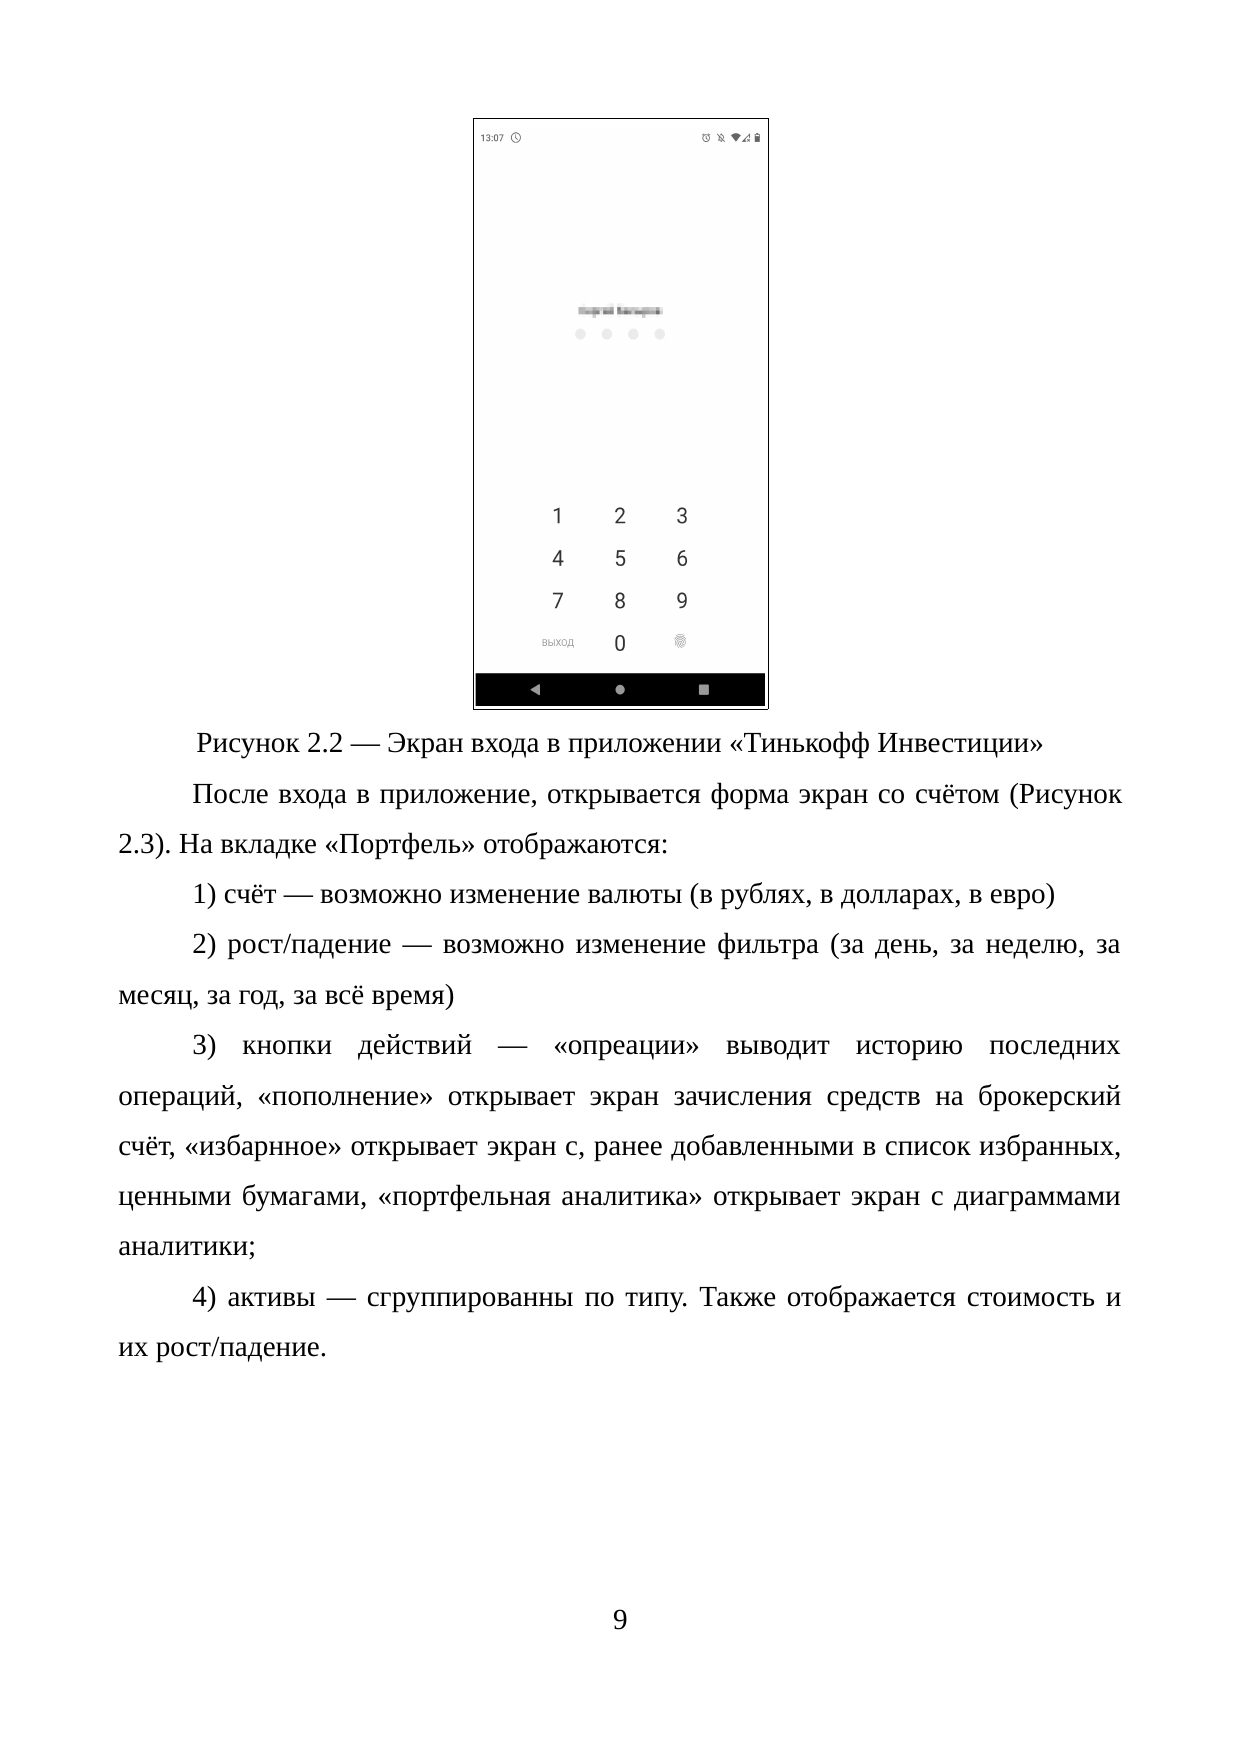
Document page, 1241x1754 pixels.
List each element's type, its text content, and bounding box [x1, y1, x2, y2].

text Рисунок 2.2 — Экран входа в приложении «Тинькофф Инвестиции» [118, 706, 1122, 759]
text 3) кнопки действий — «опреации» выводит историю последних операций, «пополнение» открывает экран зачисления средств на брокерский счёт, «избарнное» открывает экран с, ранее добавленными в список избранных, ценными бумагами, «портфельная аналитика» открывает экран с диаграммами аналитики; [118, 1027, 1122, 1262]
text 2) рост/падение — возможно изменение фильтра (за день, за неделю, за месяц, за год, за всё время) [118, 927, 1122, 1011]
picture [475, 121, 765, 706]
text После входа в приложение, открывается форма экран со счётом (Рисунок 2.3). На вкладке «Портфель» отображаются: [118, 776, 1122, 859]
text 4) активы — сгруппированны по типу. Также отображается стоимость и их рост/падение. [118, 1279, 1122, 1363]
text 1) счёт — возможно изменение валюты (в рублях, в долларах, в евро) [118, 876, 1122, 910]
